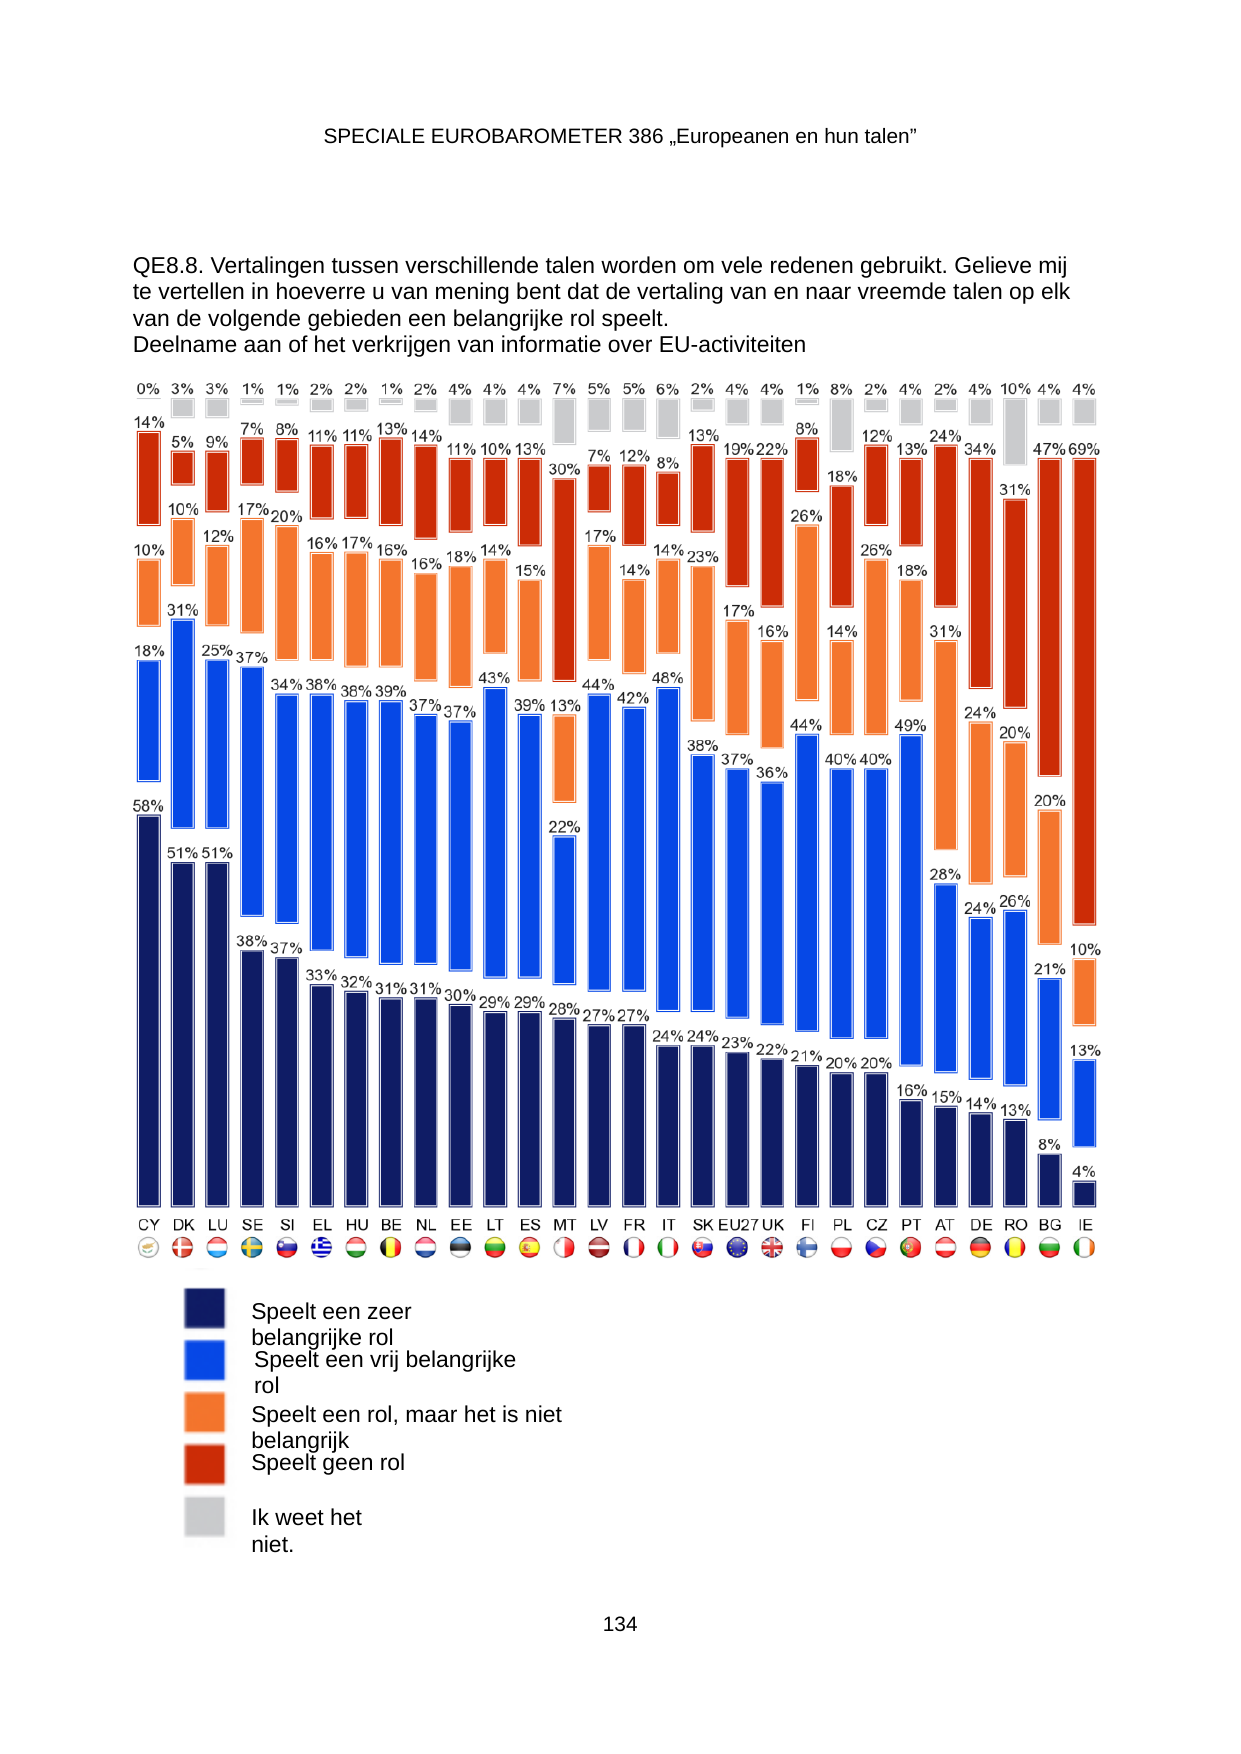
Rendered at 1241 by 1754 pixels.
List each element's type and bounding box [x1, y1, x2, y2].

picture [118, 370, 1109, 1263]
picture [147, 1268, 237, 1552]
